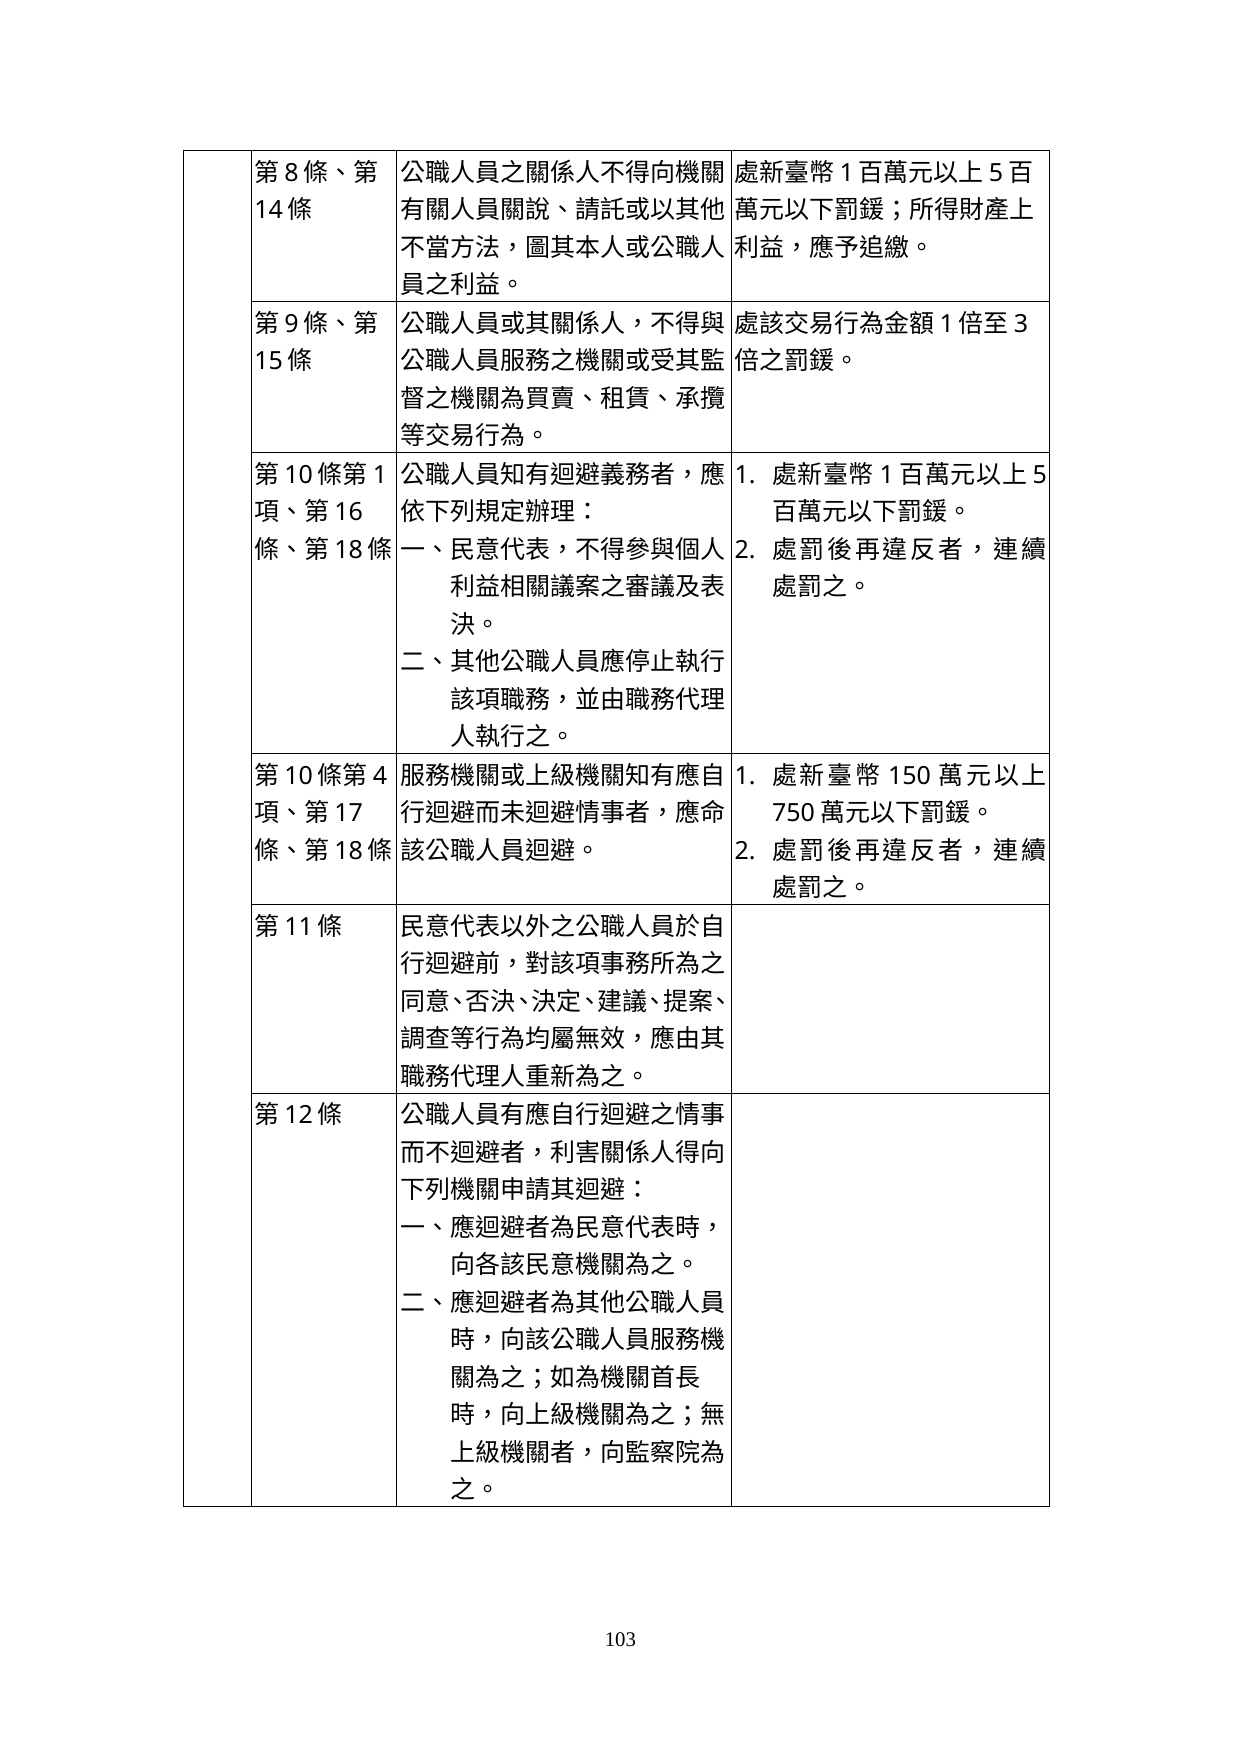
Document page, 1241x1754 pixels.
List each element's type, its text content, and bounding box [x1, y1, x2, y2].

table_cell 處新臺幣1百萬元以上5百萬元以下罰鍰。 處罰後再違反者，連續處罰之。 [732, 453, 1049, 753]
table_cell 第10條第1項、第16條、第18條 [252, 453, 396, 753]
table_cell [732, 905, 1049, 1093]
table_cell 服務機關或上級機關知有應自行迴避而未迴避情事者，應命該公職人員迴避。 [397, 754, 731, 904]
table_cell 民意代表以外之公職人員於自行迴避前，對該項事務所為之同意、否決、決定、建議、提案、調查等行為均屬無效，應由其職務代理人重新為之。 [397, 905, 731, 1093]
table_cell [732, 1094, 1049, 1506]
table_cell 第10條第4項、第17條、第18條 [252, 754, 396, 904]
table_cell 第9條、第15條 [252, 302, 396, 452]
table_cell 公職人員有應自行迴避之情事而不迴避者，利害關係人得向下列機關申請其迴避： 一、應迴避者為民意代表時，向各該民意機關為之。 二、應迴避者為其他公職人員時，向該公職人員服務機關為之；如為機關首長時，向上級機關為之；無上級機關者，向監察院為之。 [397, 1094, 731, 1506]
table_cell [184, 151, 251, 1506]
table_cell 第8條、第14條 [252, 151, 396, 301]
table_cell 第12條 [252, 1094, 396, 1506]
table_cell 第11條 [252, 905, 396, 1093]
table_cell 處該交易行為金額1倍至3倍之罰鍰。 [732, 302, 1049, 452]
table_cell 公職人員知有迴避義務者，應依下列規定辦理： 一、民意代表，不得參與個人利益相關議案之審議及表決。 二、其他公職人員應停止執行該項職務，並由職務代理人執行之。 [397, 453, 731, 753]
table_cell 處新臺幣150萬元以上750萬元以下罰鍰。 處罰後再違反者，連續處罰之。 [732, 754, 1049, 904]
table_cell 公職人員之關係人不得向機關有關人員關說、請託或以其他不當方法，圖其本人或公職人員之利益。 [397, 151, 731, 301]
table_cell 處新臺幣1百萬元以上5百萬元以下罰鍰；所得財產上利益，應予追繳。 [732, 151, 1049, 301]
table_cell 公職人員或其關係人，不得與公職人員服務之機關或受其監督之機關為買賣、租賃、承攬等交易行為。 [397, 302, 731, 452]
